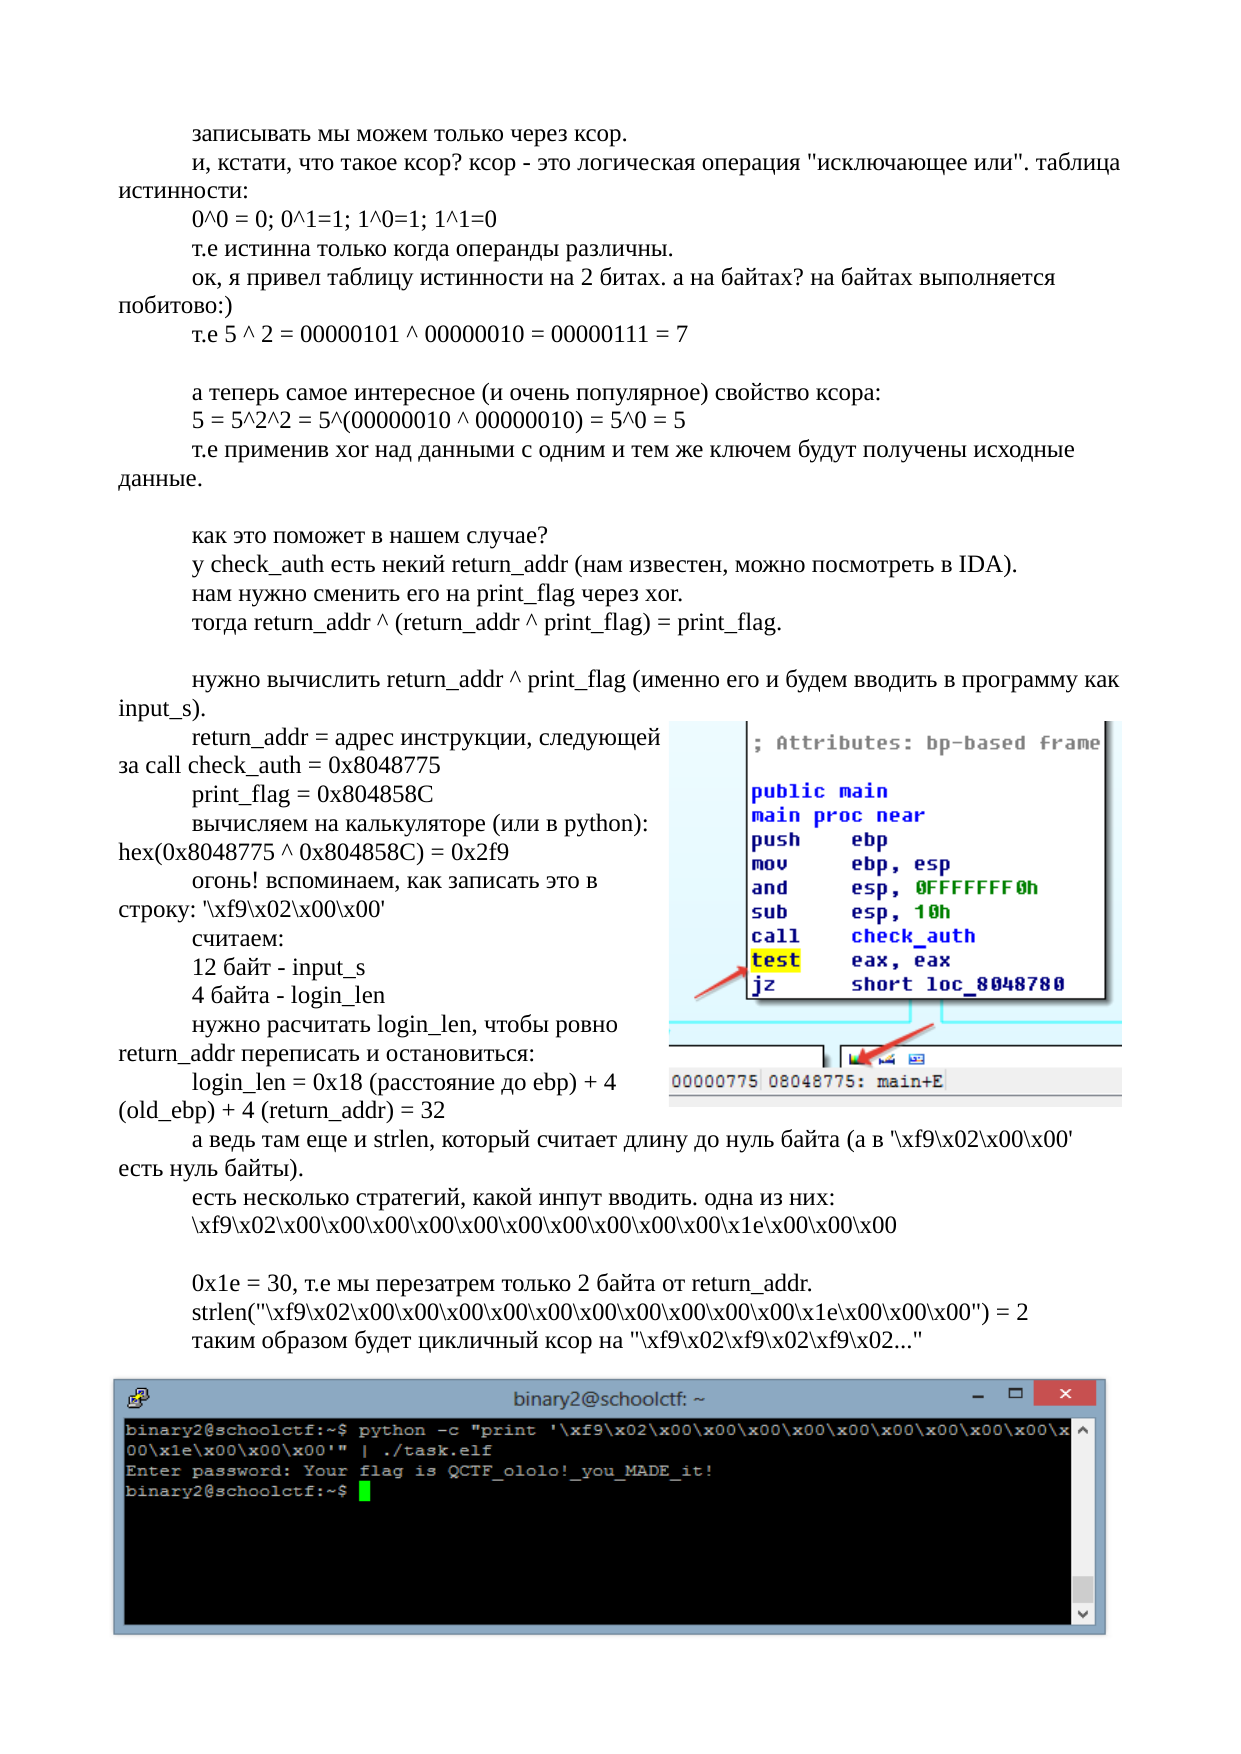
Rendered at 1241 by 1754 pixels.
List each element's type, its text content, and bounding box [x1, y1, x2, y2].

text 12 байт - input_s [118, 952, 668, 981]
text таким образом будет цикличный ксор на "\xf9\x02\xf9\x02\xf9\x02..." [118, 1326, 1122, 1354]
text как это поможет в нашем случае? [118, 521, 1122, 549]
text \xf9\x02\x00\x00\x00\x00\x00\x00\x00\x00\x00\x00\x1e\x00\x00\x00 [118, 1211, 1122, 1239]
text тогда return_addr ^ (return_addr ^ print_flag) = print_flag. [118, 607, 1122, 636]
text 4 байта - login_len [118, 981, 668, 1009]
text 0x1e = 30, т.е мы перезатрем только 2 байта от return_addr. [118, 1268, 1122, 1297]
text т.е 5 ^ 2 = 00000101 ^ 00000010 = 00000111 = 7 [118, 319, 1122, 348]
text записывать мы можем только через ксор. [118, 118, 1122, 147]
text а теперь самое интересное (и очень популярное) свойство ксора: [118, 377, 1122, 406]
text т.е истинна только когда операнды различны. [118, 233, 1122, 262]
text return_addr = адрес инструкции, следующей за call check_auth = 0x8048775 [118, 722, 668, 779]
picture [668, 721, 1122, 1107]
picture [108, 1374, 1113, 1640]
text нам нужно сменить его на print_flag через xor. [118, 578, 1122, 607]
text print_flag = 0x804858C [118, 779, 668, 808]
text 0^0 = 0; 0^1=1; 1^0=1; 1^1=0 [118, 204, 1122, 233]
text 5 = 5^2^2 = 5^(00000010 ^ 00000010) = 5^0 = 5 [118, 406, 1122, 434]
text у check_auth есть некий return_addr (нам известен, можно посмотреть в IDA). [118, 549, 1122, 578]
text strlen("\xf9\x02\x00\x00\x00\x00\x00\x00\x00\x00\x00\x00\x1e\x00\x00\x00") = 2 [118, 1297, 1122, 1326]
text ок, я привел таблицу истинности на 2 битах. а на байтах? на байтах выполняется побитово:) [118, 262, 1122, 319]
text т.е применив xor над данными с одним и тем же ключем будут получены исходные данные. [118, 434, 1122, 492]
text считаем: [118, 923, 668, 952]
text а ведь там еще и strlen, который считает длину до нуль байта (а в '\xf9\x02\x00\x00' есть нуль байты). [118, 1124, 1122, 1182]
text и, кстати, что такое ксор? ксор - это логическая операция "исключающее или". таблица истинности: [118, 147, 1122, 204]
text login_len = 0x18 (расстояние до ebp) + 4 (old_ebp) + 4 (return_addr) = 32 [118, 1067, 1122, 1124]
text есть несколько стратегий, какой инпут вводить. одна из них: [118, 1182, 1122, 1211]
text нужно вычислить return_addr ^ print_flag (именно его и будем вводить в программу как input_s). [118, 664, 1122, 722]
text нужно расчитать login_len, чтобы ровно return_addr переписать и остановиться: [118, 1009, 668, 1067]
text вычисляем на калькуляторе (или в python): hex(0x8048775 ^ 0x804858C) = 0x2f9 [118, 808, 668, 866]
text огонь! вспоминаем, как записать это в строку: '\xf9\x02\x00\x00' [118, 866, 668, 923]
